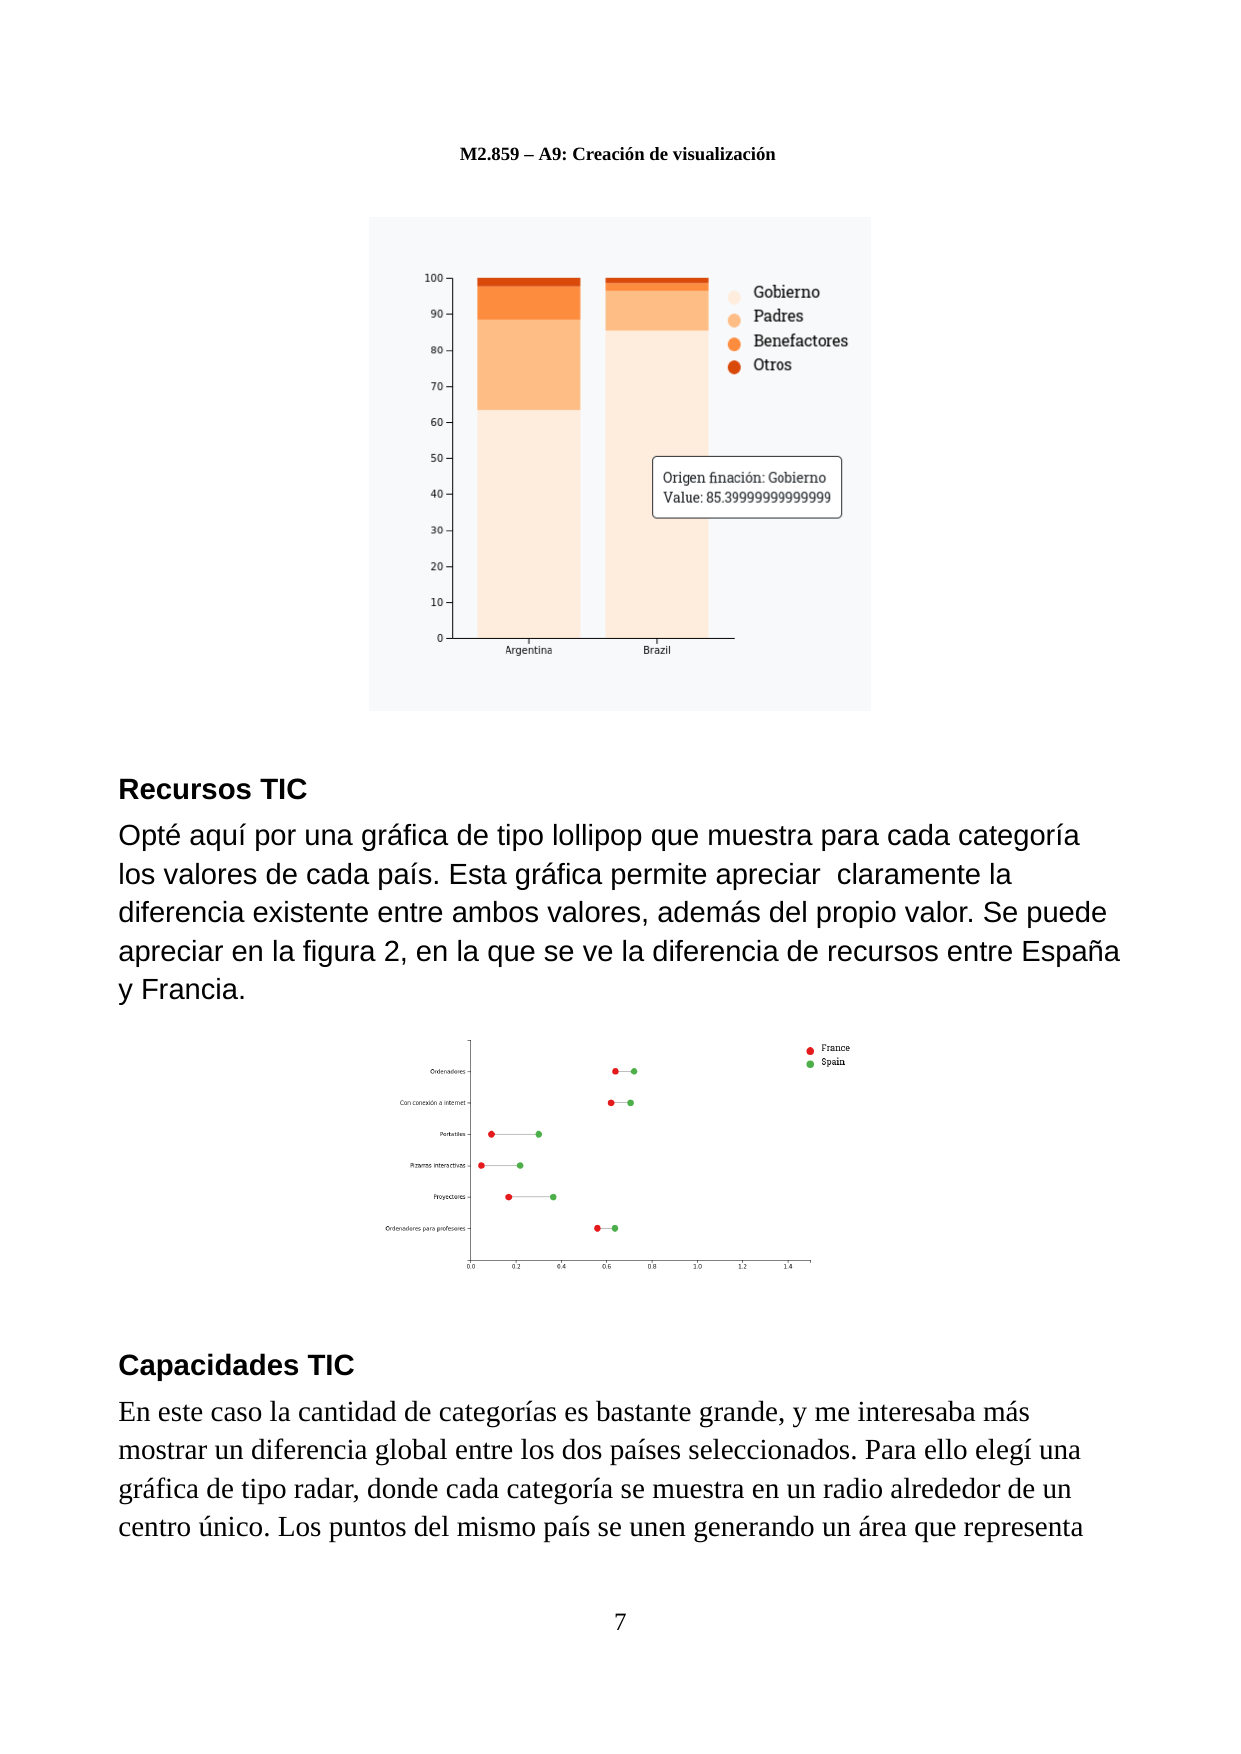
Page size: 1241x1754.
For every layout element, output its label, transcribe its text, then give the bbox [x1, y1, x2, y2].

subtitle Recursos TIC [118, 772, 1122, 806]
text En este caso la cantidad de categorías es bastante grande, y me interesaba más mostrar un diferencia global entre los dos países seleccionados. Para ello elegí una gráfica de tipo radar, donde cada categoría se muestra en un radio alrededor de un centro único. Los puntos del mismo país se unen generando un área que representa [118, 1394, 1122, 1543]
text Opté aquí por una gráfica de tipo lollipop que muestra para cada categoría los valores de cada país. Esta gráfica permite apreciar claramente la diferencia existente entre ambos valores, además del propio valor. Se puede apreciar en la figura 2, en la que se ve la diferencia de recursos entre España y Francia. [118, 818, 1122, 1006]
subtitle Capacidades TIC [118, 1348, 1122, 1381]
picture [369, 217, 872, 711]
picture [369, 1025, 872, 1282]
